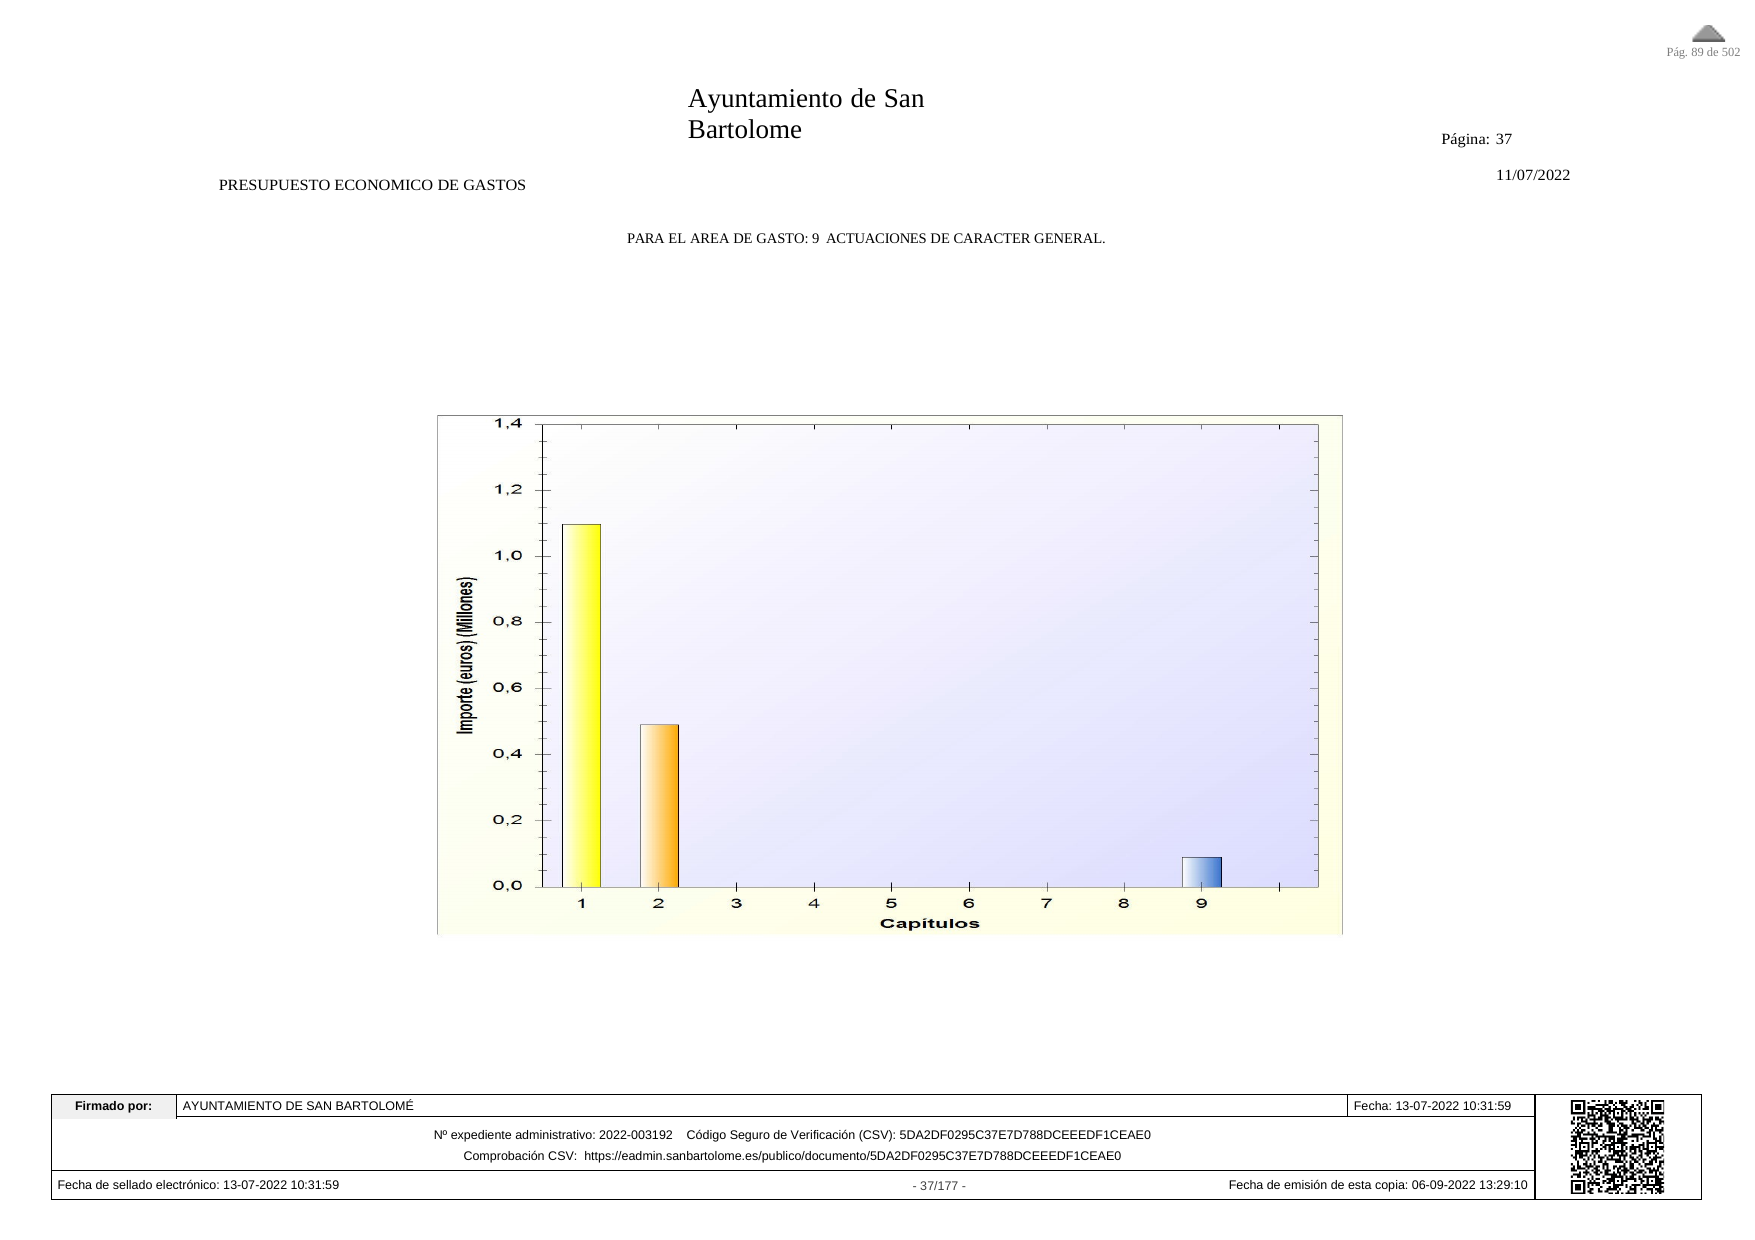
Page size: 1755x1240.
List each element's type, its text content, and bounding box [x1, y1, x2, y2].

table_header [1536, 1095, 1701, 1198]
table_header Firmado por: [52, 1095, 176, 1116]
table_cell Fecha de sellado electrónico: 13-07-2022 10:31:59 - 37/177 - Fecha de emisión de esta copia: 06-09-2022 13:29:10 [52, 1171, 1534, 1198]
text 11/07/2022 [1493, 166, 1572, 184]
text PRESUPUESTO ECONOMICO DE GASTOS [218, 176, 528, 194]
table_header AYUNTAMIENTO DE SAN BARTOLOMÉ [177, 1095, 1347, 1116]
picture [437, 415, 1343, 941]
text PARA EL AREA DE GASTO: 9 ACTUACIONES DE CARACTER GENERAL. [615, 230, 1117, 247]
subtitle Ayuntamiento de San Bartolome [688, 82, 1045, 145]
table_cell Nº expediente administrativo: 2022-003192 Código Seguro de Verificación (CSV): 5DA2DF0295C37E7D788DCEEEDF1CEAE0 Comprobación CSV: https://eadmin.sanbartolome.es/publico/documento/5DA2DF0295C37E7D788DCEEEDF1CEAE0 [52, 1117, 1534, 1170]
picture [1691, 25, 1726, 42]
text Página: 37 [1439, 130, 1514, 148]
table_header Fecha: 13-07-2022 10:31:59 [1348, 1095, 1534, 1116]
picture [1570, 1100, 1665, 1194]
